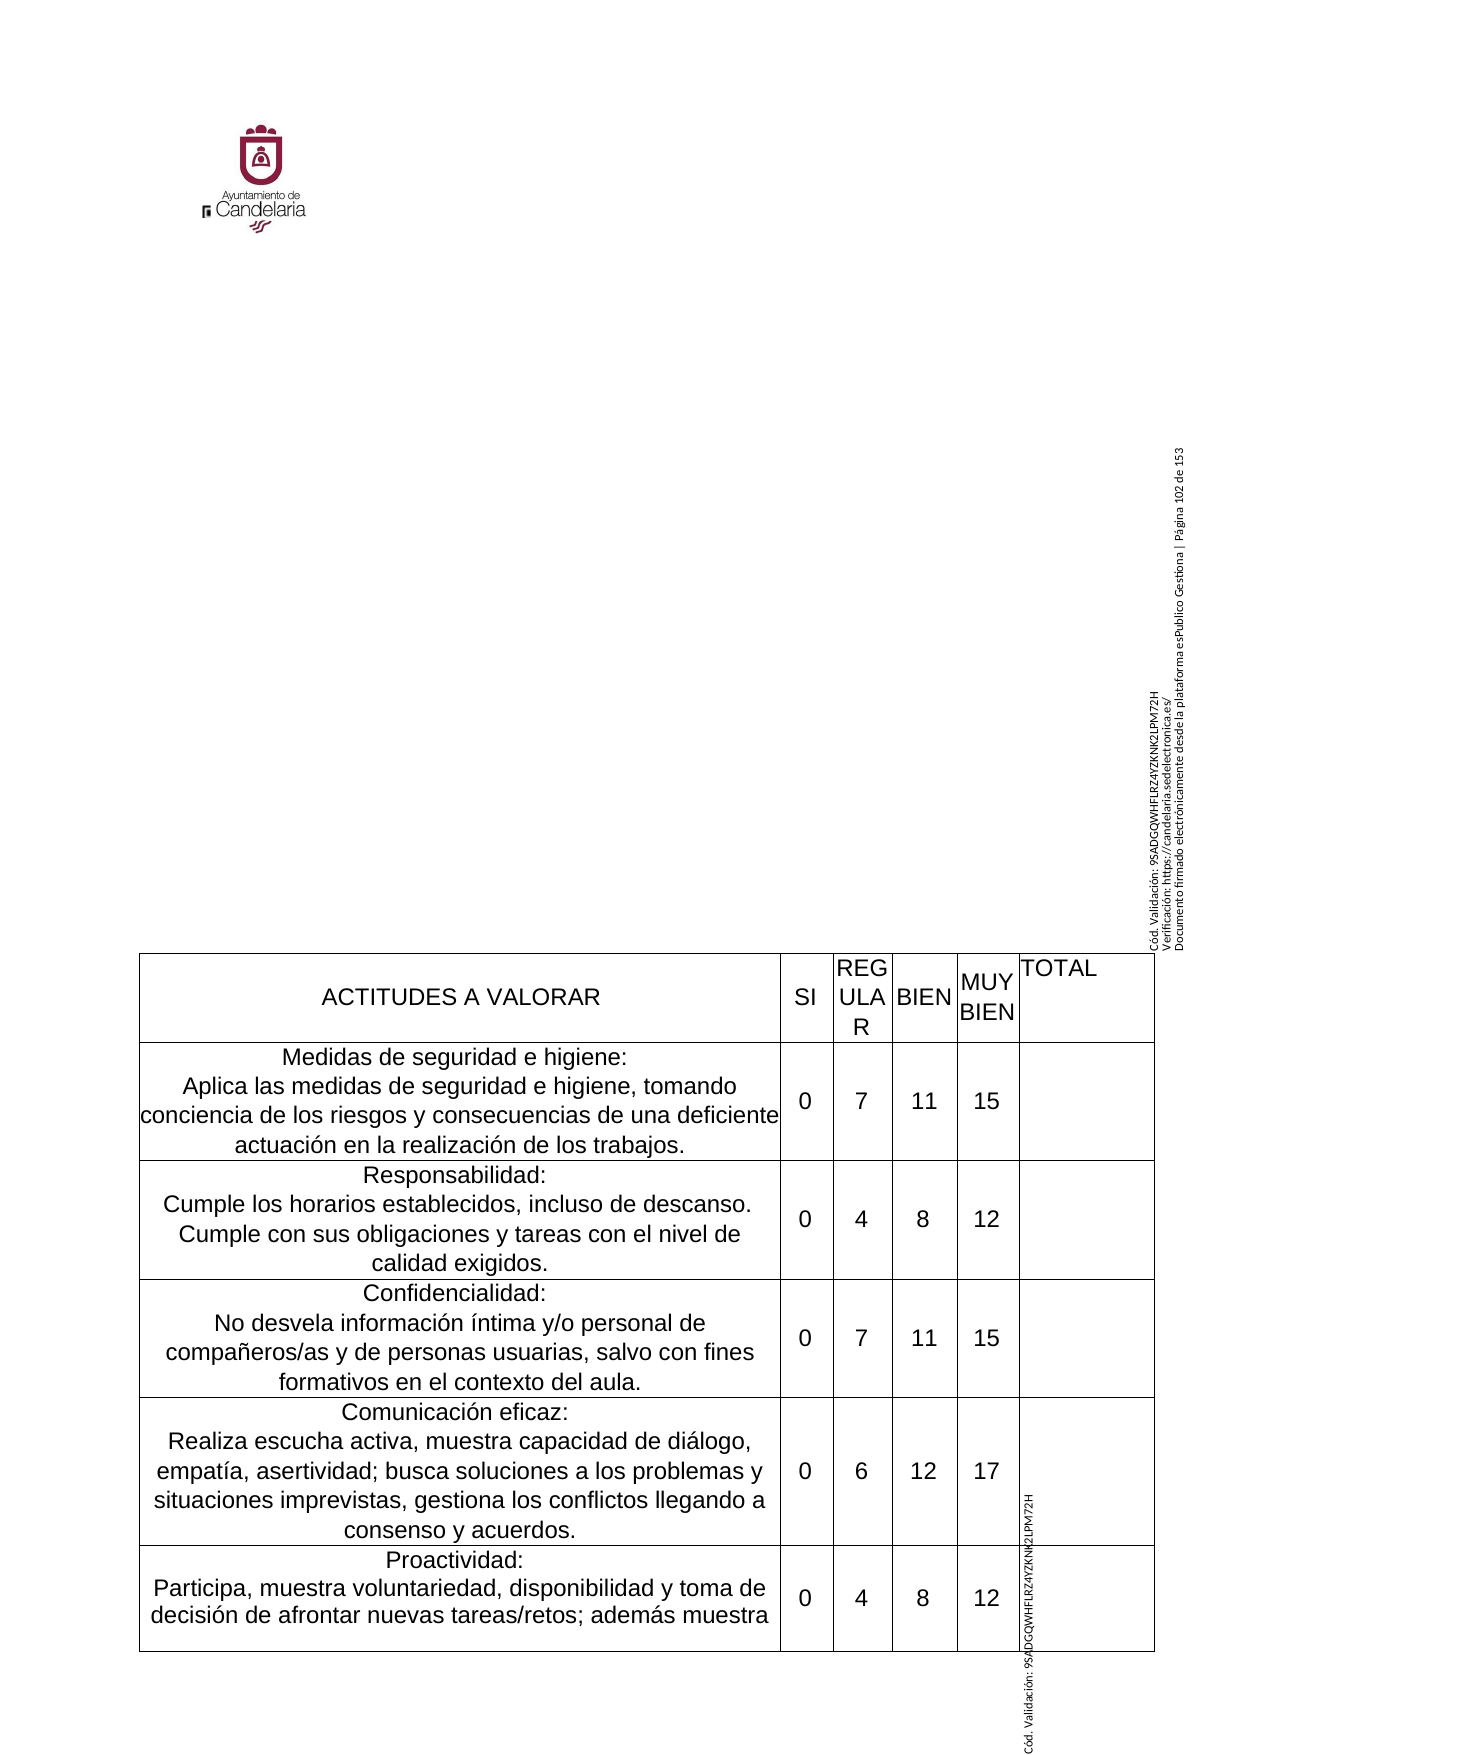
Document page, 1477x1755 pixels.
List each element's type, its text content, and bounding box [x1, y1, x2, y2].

table_header ACTITUDES A VALORAR [140, 954, 780, 1042]
table_cell 0 [781, 1398, 833, 1545]
table_cell 0 [781, 1161, 833, 1279]
table_cell Medidas de seguridad e higiene: Aplica las medidas de seguridad e higiene, tomando conciencia de los riesgos y consecuencias de una deficiente actuación en la realización de los trabajos. [140, 1043, 780, 1160]
table_header SI [781, 954, 833, 1042]
table_cell 6 [834, 1398, 892, 1545]
table_cell 7 [834, 1280, 892, 1397]
table_cell 8 [893, 1546, 957, 1651]
table_header BIEN [893, 954, 957, 1042]
table_cell 11 [893, 1043, 957, 1160]
table_cell 4 [834, 1546, 892, 1651]
table_cell Responsabilidad: Cumple los horarios establecidos, incluso de descanso. Cumple con sus obligaciones y tareas con el nivel de calidad exigidos. [140, 1161, 780, 1279]
table_header TOTAL [1020, 954, 1154, 1042]
table_cell [1020, 1161, 1154, 1279]
table_cell 0 [781, 1280, 833, 1397]
table_cell 12 [958, 1546, 1019, 1651]
table_cell 15 [958, 1280, 1019, 1397]
table_cell 7 [834, 1043, 892, 1160]
table_cell Comunicación eficaz: Realiza escucha activa, muestra capacidad de diálogo, empatía, asertividad; busca soluciones a los problemas y situaciones imprevistas, gestiona los conflictos llegando a consenso y acuerdos. [140, 1398, 780, 1545]
table_cell 0 [781, 1546, 833, 1651]
table_cell 15 [958, 1043, 1019, 1160]
table_cell 8 [893, 1161, 957, 1279]
table_header MUY BIEN [958, 954, 1019, 1042]
table_cell [1020, 1398, 1154, 1545]
table_header REG ULA R [834, 954, 892, 1042]
table_cell [1020, 1280, 1154, 1397]
table_cell Confidencialidad: No desvela información íntima y/o personal de compañeros/as y de personas usuarias, salvo con fines formativos en el contexto del aula. [140, 1280, 780, 1397]
table_cell 12 [893, 1398, 957, 1545]
table_cell Proactividad: Participa, muestra voluntariedad, disponibilidad y toma de decisión de afrontar nuevas tareas/retos; además muestra [140, 1546, 780, 1651]
table_cell 0 [781, 1043, 833, 1160]
table_cell 12 [958, 1161, 1019, 1279]
table_cell [1020, 1546, 1154, 1651]
table_cell [1020, 1043, 1154, 1160]
table_cell 4 [834, 1161, 892, 1279]
table_cell 11 [893, 1280, 957, 1397]
table_cell 17 [958, 1398, 1019, 1545]
